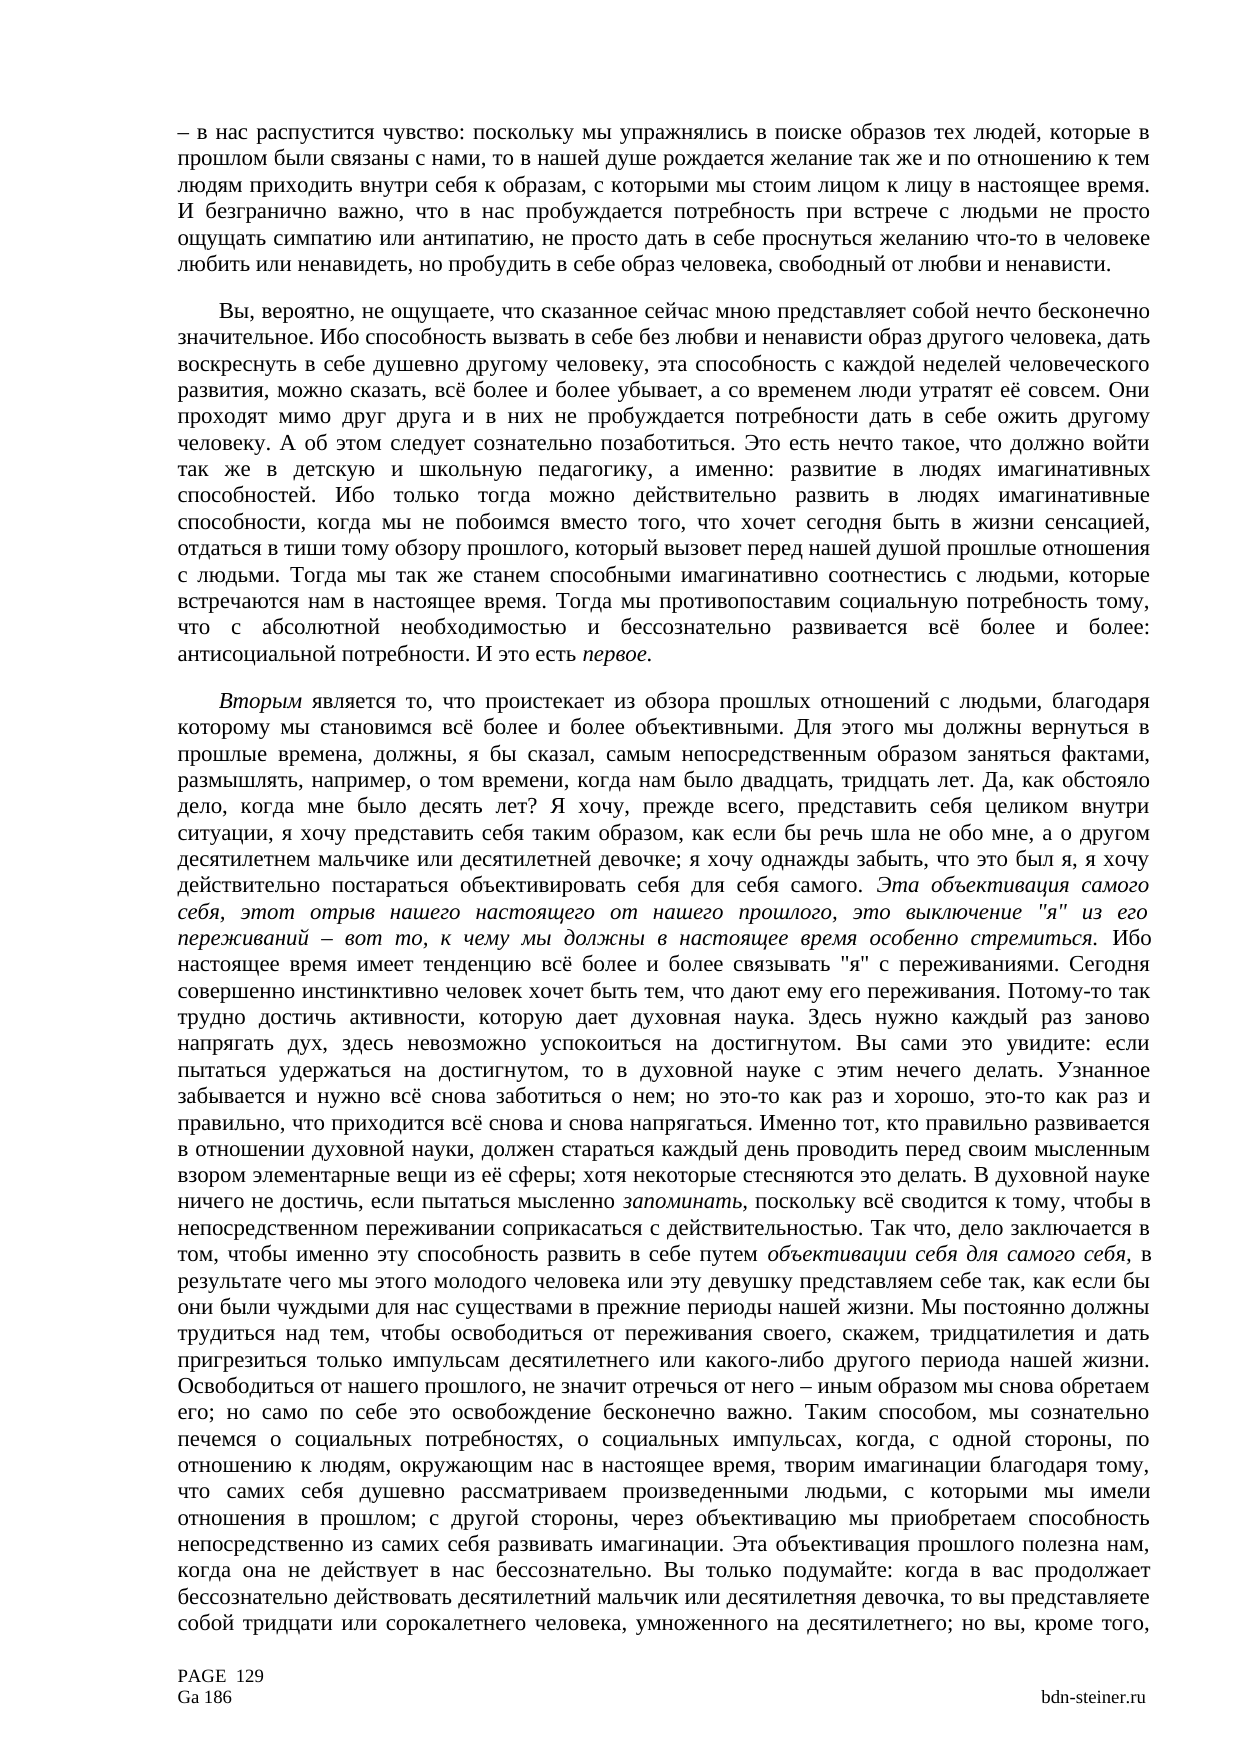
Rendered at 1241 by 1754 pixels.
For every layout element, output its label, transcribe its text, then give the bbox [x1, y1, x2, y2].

text – в нас распустится чувство: поскольку мы упражнялись в поиске образов тех людей, которые в прошлом были связаны с нами, то в нашей душе рождается желание так же и по отношению к тем людям приходить внутри себя к образам, с которыми мы стоим лицом к лицу в настоящее время. И безгранично важно, что в нас пробуждается потребность при встрече с людьми не просто ощущать симпатию или антипатию, не просто дать в себе проснуться желанию что-то в человеке любить или ненавидеть, но пробудить в себе образ человека, свободный от любви и ненависти. [177, 118, 1152, 276]
text Вы, вероятно, не ощущаете, что сказанное сейчас мною представляет собой нечто бесконечно значительное. Ибо способность вызвать в себе без любви и ненависти образ другого человека, дать воскреснуть в себе душевно другому человеку, эта способность с каждой неделей человеческого развития, можно сказать, всё более и более убывает, а со временем люди утратят её совсем. Они проходят мимо друг друга и в них не пробуждается потребности дать в себе ожить другому человеку. А об этом следует сознательно позаботиться. Это есть нечто такое, что должно войти так же в детскую и школьную педагогику, а именно: развитие в людях имагинативных способностей. Ибо только тогда можно действительно развить в людях имагинативные способности, когда мы не побоимся вместо того, что хочет сегодня быть в жизни сенсацией, отдаться в тиши тому обзору прошлого, который вызовет перед нашей душой прошлые отношения с людьми. Тогда мы так же станем способными имагинативно соотнестись с людьми, которые встречаются нам в настоящее время. Тогда мы противопоставим социальную потребность тому, что с абсолютной необходимостью и бессознательно развивается всё более и более: антисоциальной потребности. И это есть первое. [177, 297, 1152, 666]
text Вторым является то, что проистекает из обзора прошлых отношений с людьми, благодаря которому мы становимся всё более и более объективными. Для этого мы должны вернуться в прошлые времена, должны, я бы сказал, самым непосредственным образом заняться фактами, размышлять, например, о том времени, когда нам было двадцать, тридцать лет. Да, как обстояло дело, когда мне было десять лет? Я хочу, прежде всего, представить себя целиком внутри ситуации, я хочу представить себя таким образом, как если бы речь шла не обо мне, а о другом десятилетнем мальчике или десятилетней девочке; я хочу однажды забыть, что это был я, я хочу действительно постараться объективировать себя для себя самого. Эта объективация самого себя, этот отрыв нашего настоящего от нашего прошлого, это выключение "я" из его переживаний – вот то, к чему мы должны в настоящее время особенно стремиться. Ибо настоящее время имеет тенденцию всё более и более связывать "я" с переживаниями. Сегодня совершенно инстинктивно человек хочет быть тем, что дают ему его переживания. Потому-то так трудно достичь активности, которую дает духовная наука. Здесь нужно каждый раз заново напрягать дух, здесь невозможно успокоиться на достигнутом. Вы сами это увидите: если пытаться удержаться на достигнутом, то в духовной науке с этим нечего делать. Узнанное забывается и нужно всё снова заботиться о нем; но это-то как раз и хорошо, это-то как раз и правильно, что приходится всё снова и снова напрягаться. Именно тот, кто правильно развивается в отношении духовной науки, должен стараться каждый день проводить перед своим мысленным взором элементарные вещи из её сферы; хотя некоторые стесняются это делать. В духовной науке ничего не достичь, если пытаться мысленно запоминать, поскольку всё сводится к тому, чтобы в непосредственном переживании соприкасаться с действительностью. Так что, дело заключается в том, чтобы именно эту способность развить в себе путем объективации себя для самого себя, в результате чего мы этого молодого человека или эту девушку представляем себе так, как если бы они были чуждыми для нас существами в прежние периоды нашей жизни. Мы постоянно должны трудиться над тем, чтобы освободиться от переживания своего, скажем, тридцатилетия и дать пригрезиться только импульсам десятилетнего или какого-либо другого периода нашей жизни. Освободиться от нашего прошлого, не значит отречься от него – иным образом мы снова обретаем его; но само по себе это освобождение бесконечно важно. Таким способом, мы сознательно печемся о социальных потребностях, о социальных импульсах, когда, с одной стороны, по отношению к людям, окружающим нас в настоящее время, творим имагинации благодаря тому, что самих себя душевно рассматриваем произведенными людьми, с которыми мы имели отношения в прошлом; с другой стороны, через объективацию мы приобретаем способность непосредственно из самих себя развивать имагинации. Эта объективация прошлого полезна нам, когда она не действует в нас бессознательно. Вы только подумайте: когда в вас продолжает бессознательно действовать десятилетний мальчик или десятилетняя девочка, то вы представляете собой тридцати или сорокалетнего человека, умноженного на десятилетнего; но вы, кроме того, [177, 687, 1152, 1636]
